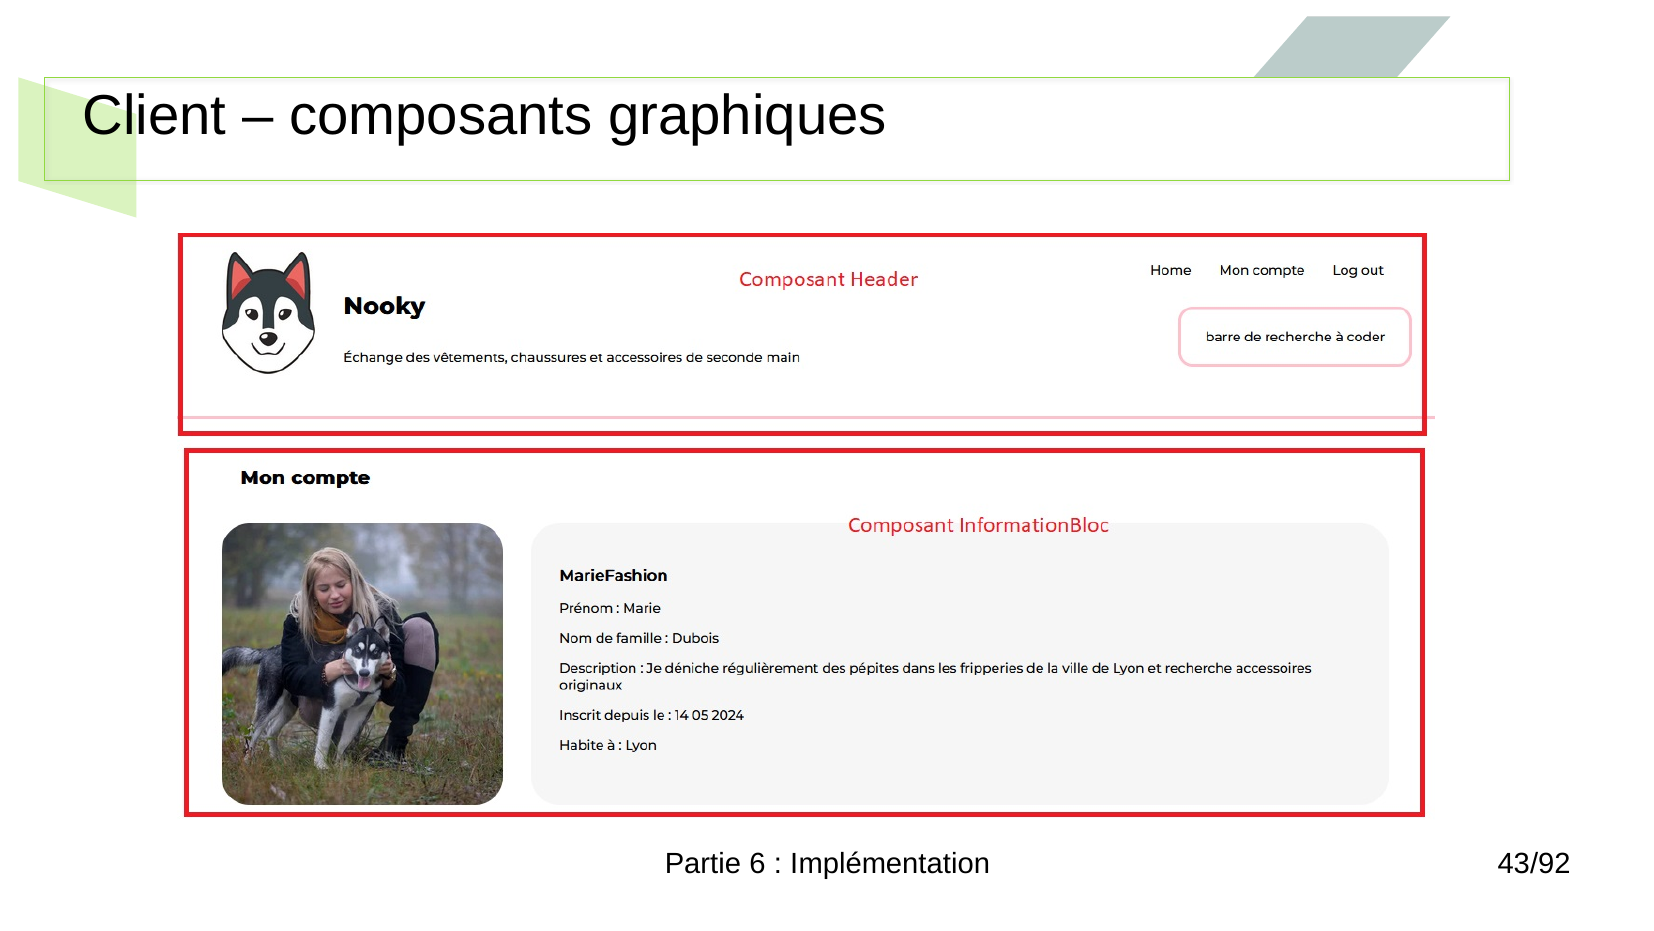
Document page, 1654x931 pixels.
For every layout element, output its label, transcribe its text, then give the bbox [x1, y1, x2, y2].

picture [177, 233, 1435, 827]
title Client – composants graphiques [82, 37, 1571, 193]
